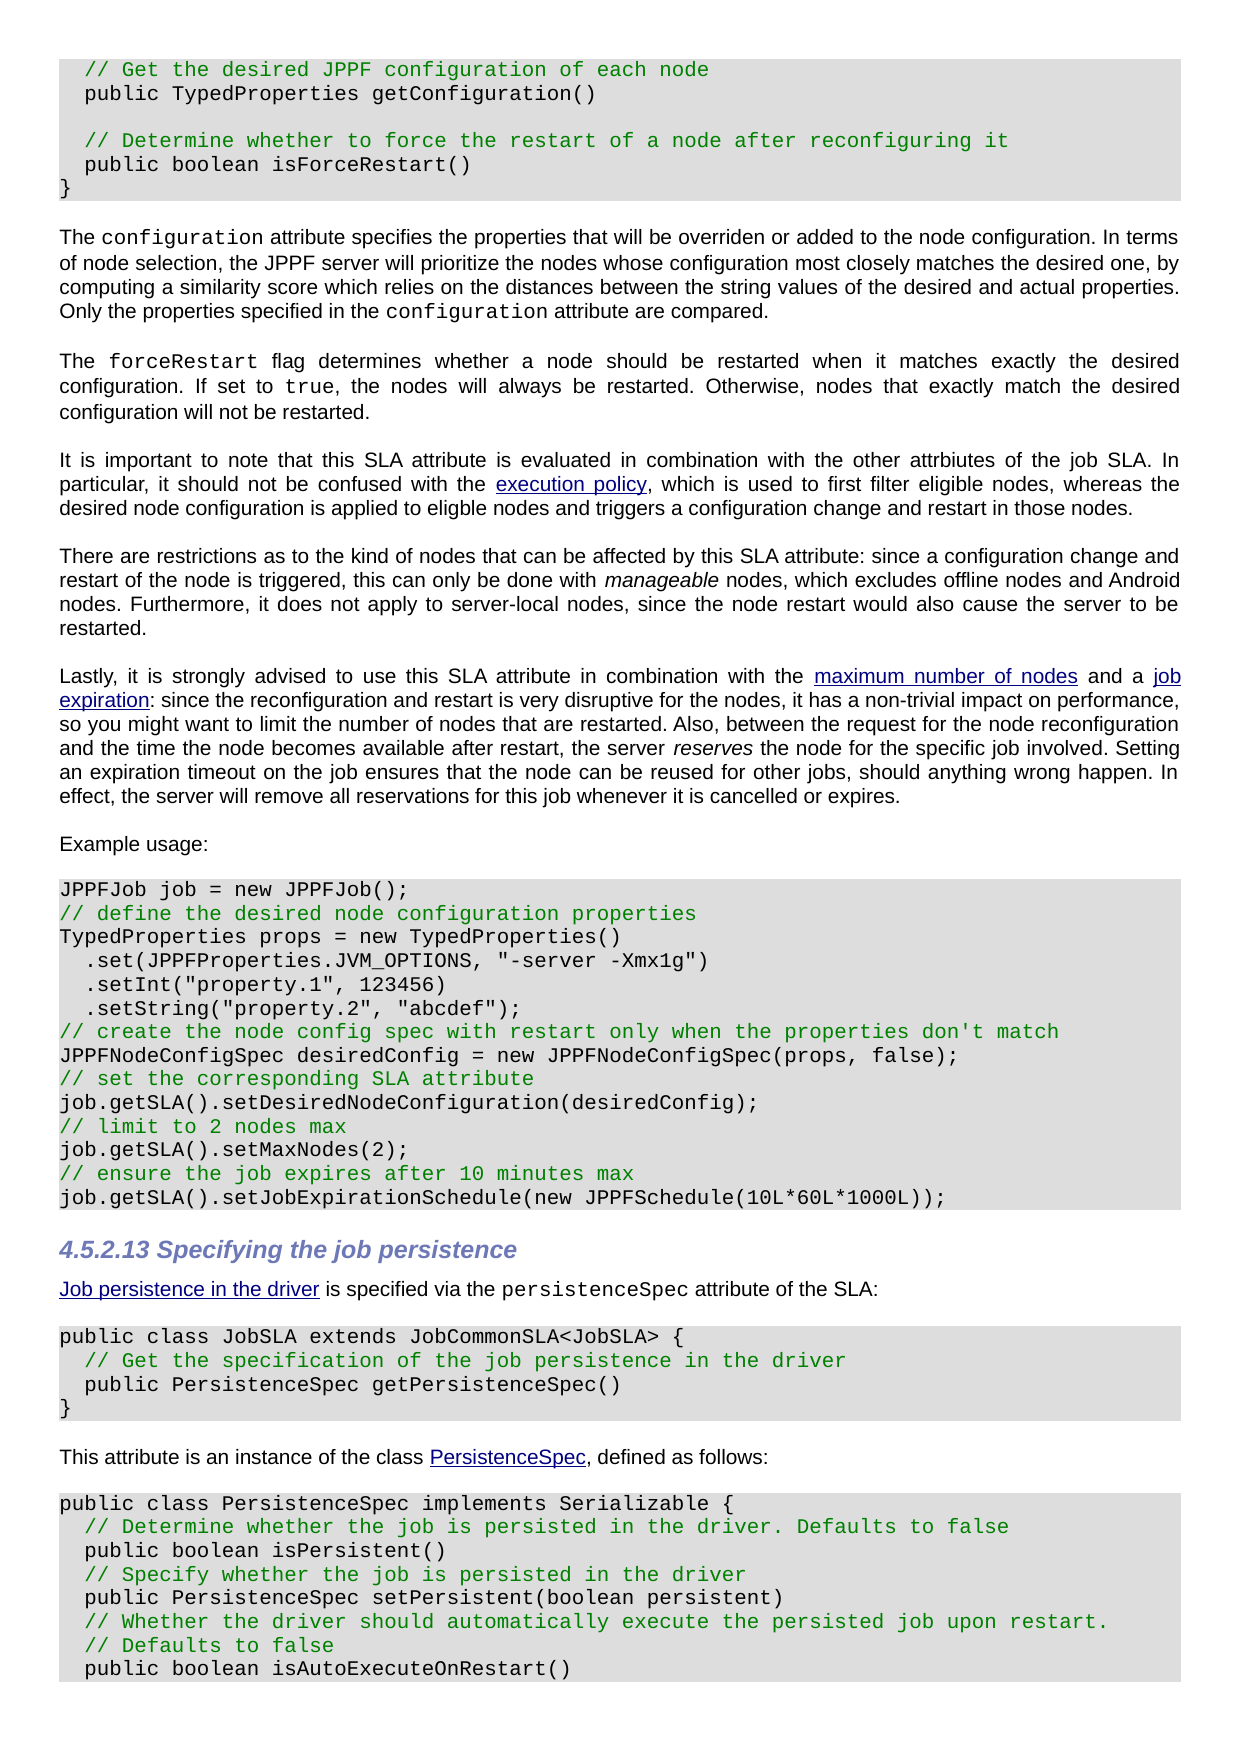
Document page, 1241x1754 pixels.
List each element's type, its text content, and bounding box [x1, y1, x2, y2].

text // define the desired node configuration properties [59, 903, 1181, 927]
subtitle Specifying the job persistence [59, 1235, 1181, 1264]
text The configuration attribute specifies the properties that will be overriden or added to the node configuration. In terms of node selection, the JPPF server will prioritize the nodes whose configuration most closely matches the desired one, by computing a similarity score which relies on the distances between the string values of the desired and actual properties. Only the properties specified in the configuration attribute are compared. [59, 225, 1181, 324]
text } [59, 1397, 1181, 1421]
text The forceRestart flag determines whether a node should be restarted when it matches exactly the desired configuration. If set to true, the nodes will always be restarted. Otherwise, nodes that exactly match the desired configuration will not be restarted. [59, 348, 1181, 424]
text .setString("property.2", "abcdef"); [59, 997, 1181, 1021]
text TypedProperties props = new TypedProperties() [59, 927, 1181, 950]
text } [59, 177, 1181, 201]
text // Get the desired JPPF configuration of each node [59, 59, 1181, 83]
text job.getSLA().setJobExpirationSchedule(new JPPFSchedule(10L*60L*1000L)); [59, 1187, 1181, 1210]
text JPPFJob job = new JPPFJob(); [59, 879, 1181, 903]
text // ensure the job expires after 10 minutes max [59, 1163, 1181, 1187]
text public boolean isAutoExecuteOnRestart() [59, 1658, 1181, 1682]
text Lastly, it is strongly advised to use this SLA attribute in combination with the maximum number of nodes and a job expiration: since the reconfiguration and restart is very disruptive for the nodes, it has a non-trivial impact on performance, so you might want to limit the number of nodes that are restarted. Also, between the request for the node reconfiguration and the time the node becomes available after restart, the server reserves the node for the specific job involved. Setting an expiration timeout on the job ensures that the node can be reused for other jobs, should anything wrong happen. In effect, the server will remove all reservations for this job whenever it is cancelled or expires. [59, 664, 1181, 807]
text // Whether the driver should automatically execute the persisted job upon restart. [59, 1611, 1181, 1635]
text // Specify whether the job is persisted in the driver [59, 1564, 1181, 1587]
text This attribute is an instance of the class PersistenceSpec, defined as follows: [59, 1445, 1181, 1469]
text // limit to 2 nodes max [59, 1116, 1181, 1139]
text public TypedProperties getConfiguration() [59, 83, 1181, 106]
text // Determine whether the job is persisted in the driver. Defaults to false [59, 1516, 1181, 1540]
text // set the corresponding SLA attribute [59, 1068, 1181, 1092]
text public class PersistenceSpec implements Serializable { [59, 1493, 1181, 1516]
text job.getSLA().setMaxNodes(2); [59, 1139, 1181, 1163]
text public PersistenceSpec getPersistenceSpec() [59, 1374, 1181, 1397]
text public boolean isForceRestart() [59, 154, 1181, 177]
text There are restrictions as to the kind of nodes that can be affected by this SLA attribute: since a configuration change and restart of the node is triggered, this can only be done with manageable nodes, which excludes offline nodes and Android nodes. Furthermore, it does not apply to server-local nodes, since the node restart would also cause the server to be restarted. [59, 544, 1181, 640]
text Example usage: [59, 831, 1181, 855]
text // Defaults to false [59, 1635, 1181, 1658]
text JPPFNodeConfigSpec desiredConfig = new JPPFNodeConfigSpec(props, false); [59, 1045, 1181, 1068]
text public class JobSLA extends JobCommonSLA<JobSLA> { [59, 1326, 1181, 1350]
text // Determine whether to force the restart of a node after reconfiguring it [59, 130, 1181, 154]
text // Get the specification of the job persistence in the driver [59, 1350, 1181, 1374]
text // create the node config spec with restart only when the properties don't match [59, 1021, 1181, 1045]
text .setInt("property.1", 123456) [59, 974, 1181, 997]
text .set(JPPFProperties.JVM_OPTIONS, "-server -Xmx1g") [59, 950, 1181, 974]
text Job persistence in the driver is specified via the persistenceSpec attribute of the SLA: [59, 1277, 1181, 1302]
text job.getSLA().setDesiredNodeConfiguration(desiredConfig); [59, 1092, 1181, 1116]
text It is important to note that this SLA attribute is evaluated in combination with the other attrbiutes of the job SLA. In particular, it should not be confused with the execution policy, which is used to first filter eligible nodes, whereas the desired node configuration is applied to eligble nodes and triggers a configuration change and restart in those nodes. [59, 448, 1181, 520]
text public PersistenceSpec setPersistent(boolean persistent) [59, 1587, 1181, 1611]
text public boolean isPersistent() [59, 1540, 1181, 1564]
